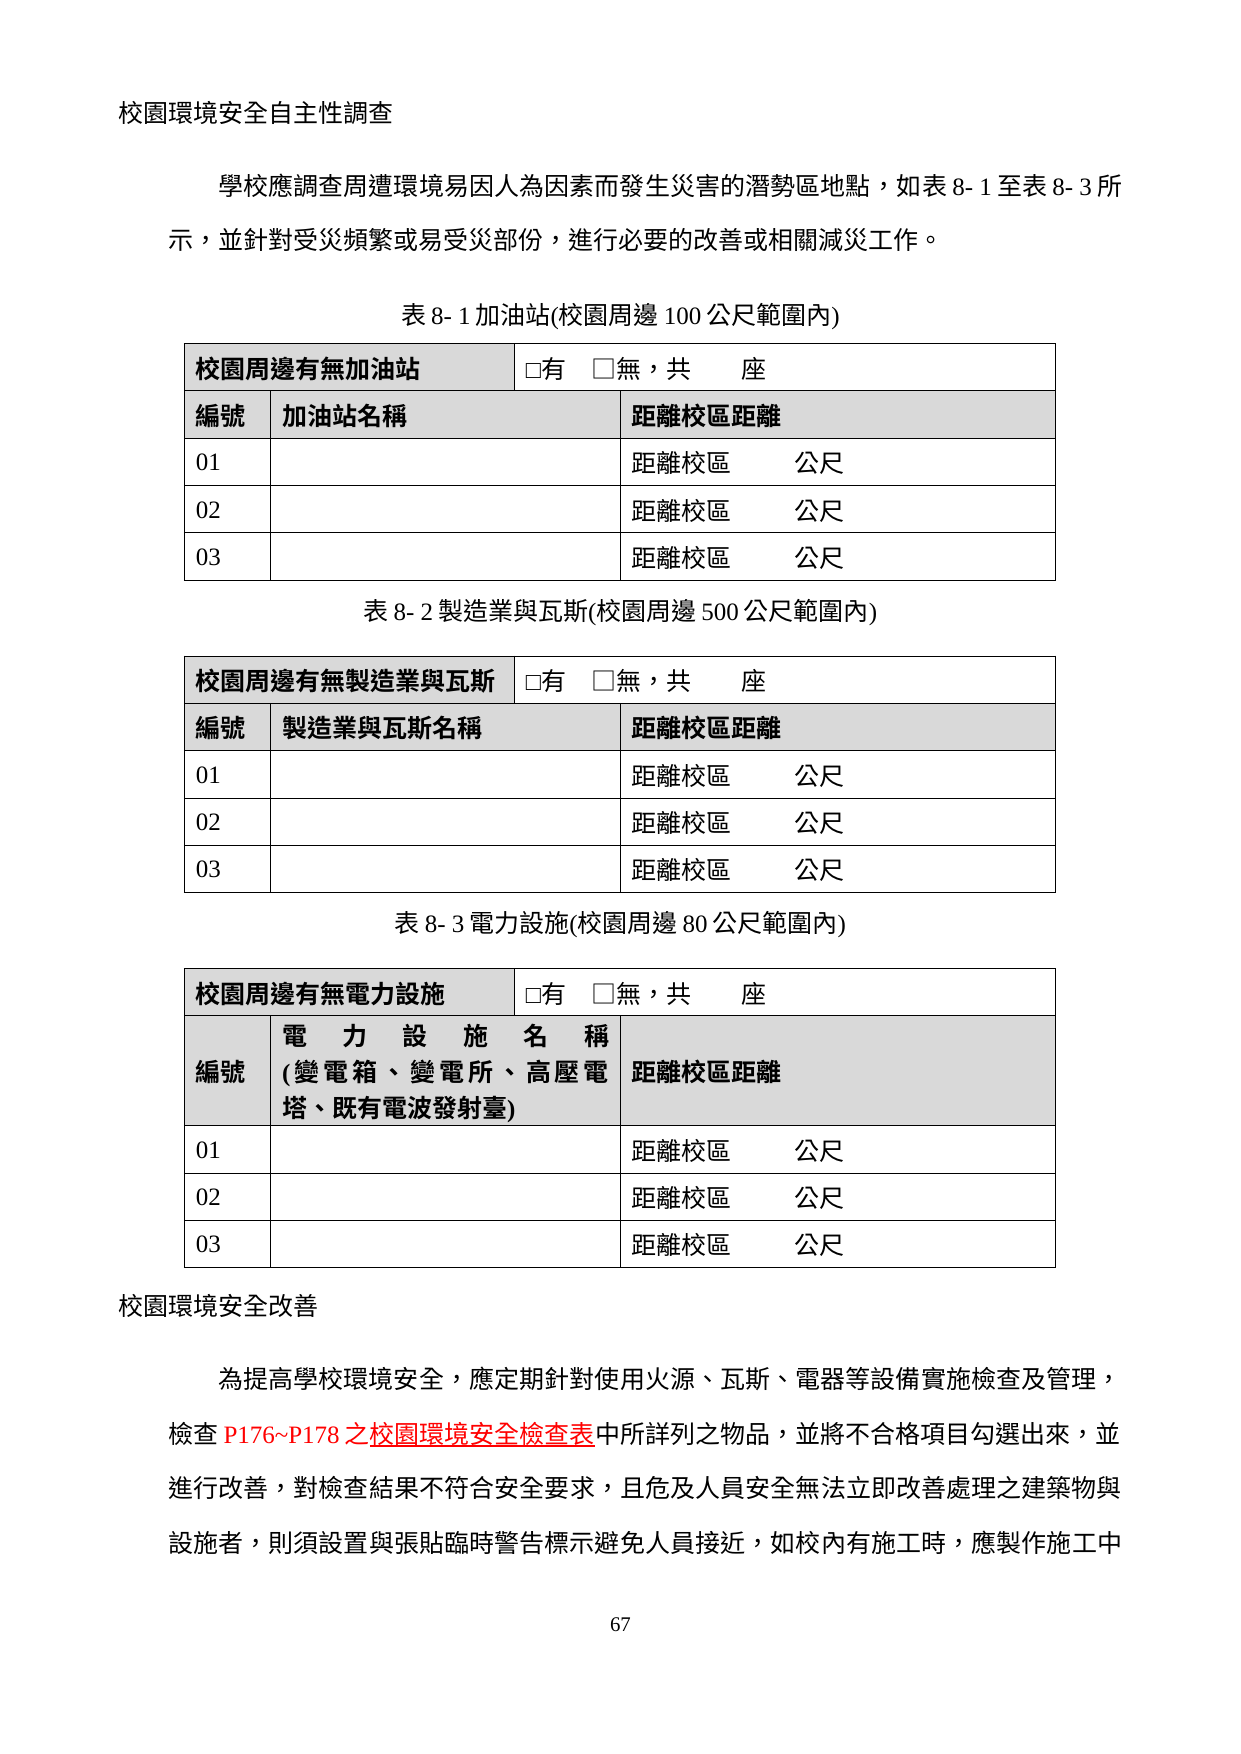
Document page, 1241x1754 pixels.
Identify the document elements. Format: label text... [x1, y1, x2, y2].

table_cell 02 [185, 799, 270, 845]
table_cell 製造業與瓦斯名稱 [271, 704, 620, 750]
text 表8- 2製造業與瓦斯(校園周邊500公尺範圍內) [118, 591, 1122, 627]
table_cell 距離校區 公尺 [621, 1221, 1055, 1267]
table_header 校園周邊有無電力設施 [185, 969, 514, 1015]
text 學校應調查周遭環境易因人為因素而發生災害的潛勢區地點，如表8- 1至表8- 3所示，並針對受災頻繁或易受災部份，進行必要的改善或相關減災工作。 [168, 166, 1122, 257]
table_cell 距離校區 公尺 [621, 751, 1055, 797]
table_cell 01 [185, 1126, 270, 1172]
text 表8- 1加油站(校園周邊100公尺範圍內) [118, 296, 1122, 332]
table_cell [271, 1126, 620, 1172]
table_cell 03 [185, 533, 270, 579]
table_cell 03 [185, 846, 270, 892]
table_cell 02 [185, 486, 270, 532]
table_cell 01 [185, 751, 270, 797]
subtitle 校園環境安全改善 [118, 1287, 1122, 1323]
table_cell 距離校區 公尺 [621, 486, 1055, 532]
table_cell [271, 1221, 620, 1267]
table_header □有 □無，共 座 [515, 344, 1055, 390]
table_cell [271, 751, 620, 797]
table_cell 加油站名稱 [271, 391, 620, 438]
table_cell [271, 439, 620, 485]
table_cell [271, 533, 620, 579]
table_cell 距離校區 公尺 [621, 533, 1055, 579]
table_cell 距離校區距離 [621, 391, 1055, 438]
table_cell 03 [185, 1221, 270, 1267]
subtitle 校園環境安全自主性調查 [118, 93, 1122, 129]
table_cell 距離校區 公尺 [621, 439, 1055, 485]
table_cell 距離校區 公尺 [621, 1174, 1055, 1220]
table_cell [271, 799, 620, 845]
table_header 校園周邊有無製造業與瓦斯 [185, 657, 514, 703]
table_header 校園周邊有無加油站 [185, 344, 514, 390]
table_cell [271, 486, 620, 532]
table_cell 02 [185, 1174, 270, 1220]
table_cell 電力設施名稱 (變電箱、變電所、高壓電塔、既有電波發射臺) [271, 1016, 620, 1125]
table_cell 01 [185, 439, 270, 485]
table_header □有 □無，共 座 [515, 657, 1055, 703]
text 為提高學校環境安全，應定期針對使用火源、瓦斯、電器等設備實施檢查及管理，檢查P176~P178之校園環境安全檢查表中所詳列之物品，並將不合格項目勾選出來，並進行改善，對檢查結果不符合安全要求，且危及人員安全無法立即改善處理之建築物與設施者，則須設置與張貼臨時警告標示避免人員接近，如校內有施工時，應製作施工中 [168, 1360, 1122, 1559]
table_cell 編號 [185, 704, 270, 750]
table_cell 距離校區 公尺 [621, 846, 1055, 892]
table_cell [271, 1174, 620, 1220]
table_header □有 □無，共 座 [515, 969, 1055, 1015]
table_cell 編號 [185, 1016, 270, 1125]
table_cell 距離校區 公尺 [621, 799, 1055, 845]
table_cell 距離校區 公尺 [621, 1126, 1055, 1172]
table_cell 編號 [185, 391, 270, 438]
table_cell 距離校區距離 [621, 704, 1055, 750]
table_cell [271, 846, 620, 892]
table_cell 距離校區距離 [621, 1016, 1055, 1125]
text 表8- 3電力設施(校園周邊80公尺範圍內) [118, 903, 1122, 940]
